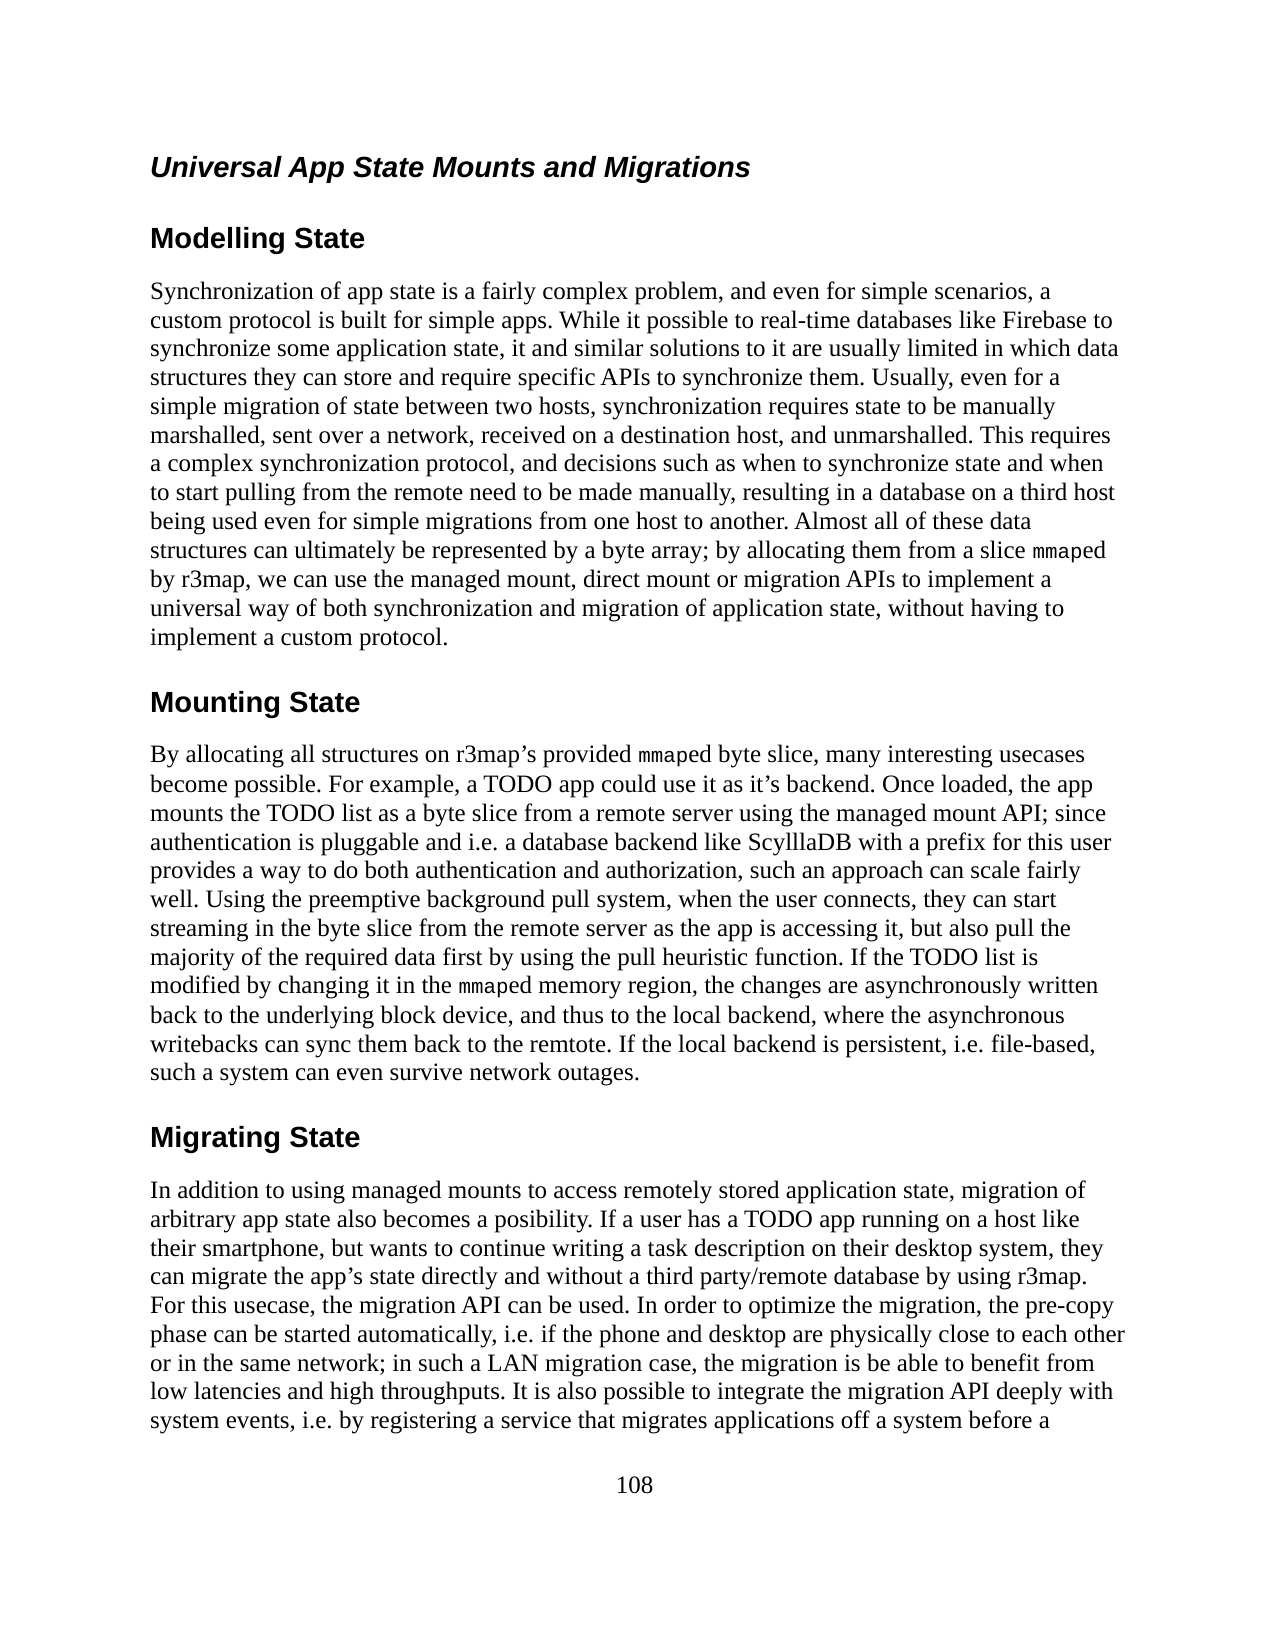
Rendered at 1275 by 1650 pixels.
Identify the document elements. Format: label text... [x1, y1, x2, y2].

subtitle Universal App State Mounts and Migrations [150, 150, 1125, 183]
subtitle Migrating State [150, 1120, 1125, 1154]
text In addition to using managed mounts to access remotely stored application state, migration of arbitrary app state also becomes a posibility. If a user has a TODO app running on a host like their smartphone, but wants to continue writing a task description on their desktop system, they can migrate the app’s state directly and without a third party/remote database by using r3map. For this usecase, the migration API can be used. In order to optimize the migration, the pre-copy phase can be started automatically, i.e. if the phone and desktop are physically close to each other or in the same network; in such a LAN migration case, the migration is be able to benefit from low latencies and high throughputs. It is also possible to integrate the migration API deeply with system events, i.e. by registering a service that migrates applications off a system before a [150, 1175, 1125, 1434]
subtitle Modelling State [150, 221, 1125, 254]
subtitle Mounting State [150, 684, 1125, 718]
text By allocating all structures on r3map’s provided mmaped byte slice, many interesting usecases become possible. For example, a TODO app could use it as it’s backend. Once loaded, the app mounts the TODO list as a byte slice from a remote server using the managed mount API; since authentication is pluggable and i.e. a database backend like ScylllaDB with a prefix for this user provides a way to do both authentication and authorization, such an approach can scale fairly well. Using the preemptive background pull system, when the user connects, they can start streaming in the byte slice from the remote server as the app is accessing it, but also pull the majority of the required data first by using the pull heuristic function. If the TODO list is modified by changing it in the mmaped memory region, the changes are asynchronously written back to the underlying block device, and thus to the local backend, where the asynchronous writebacks can sync them back to the remtote. If the local backend is persistent, i.e. file-based, such a system can even survive network outages. [150, 739, 1125, 1086]
text Synchronization of app state is a fairly complex problem, and even for simple scenarios, a custom protocol is built for simple apps. While it possible to real-time databases like Firebase to synchronize some application state, it and similar solutions to it are usually limited in which data structures they can store and require specific APIs to synchronize them. Usually, even for a simple migration of state between two hosts, synchronization requires state to be manually marshalled, sent over a network, received on a destination host, and unmarshalled. This requires a complex synchronization protocol, and decisions such as when to synchronize state and when to start pulling from the remote need to be made manually, resulting in a database on a third host being used even for simple migrations from one host to another. Almost all of these data structures can ultimately be represented by a byte array; by allocating them from a slice mmaped by r3map, we can use the managed mount, direct mount or migration APIs to implement a universal way of both synchronization and migration of application state, without having to implement a custom protocol. [150, 276, 1125, 651]
